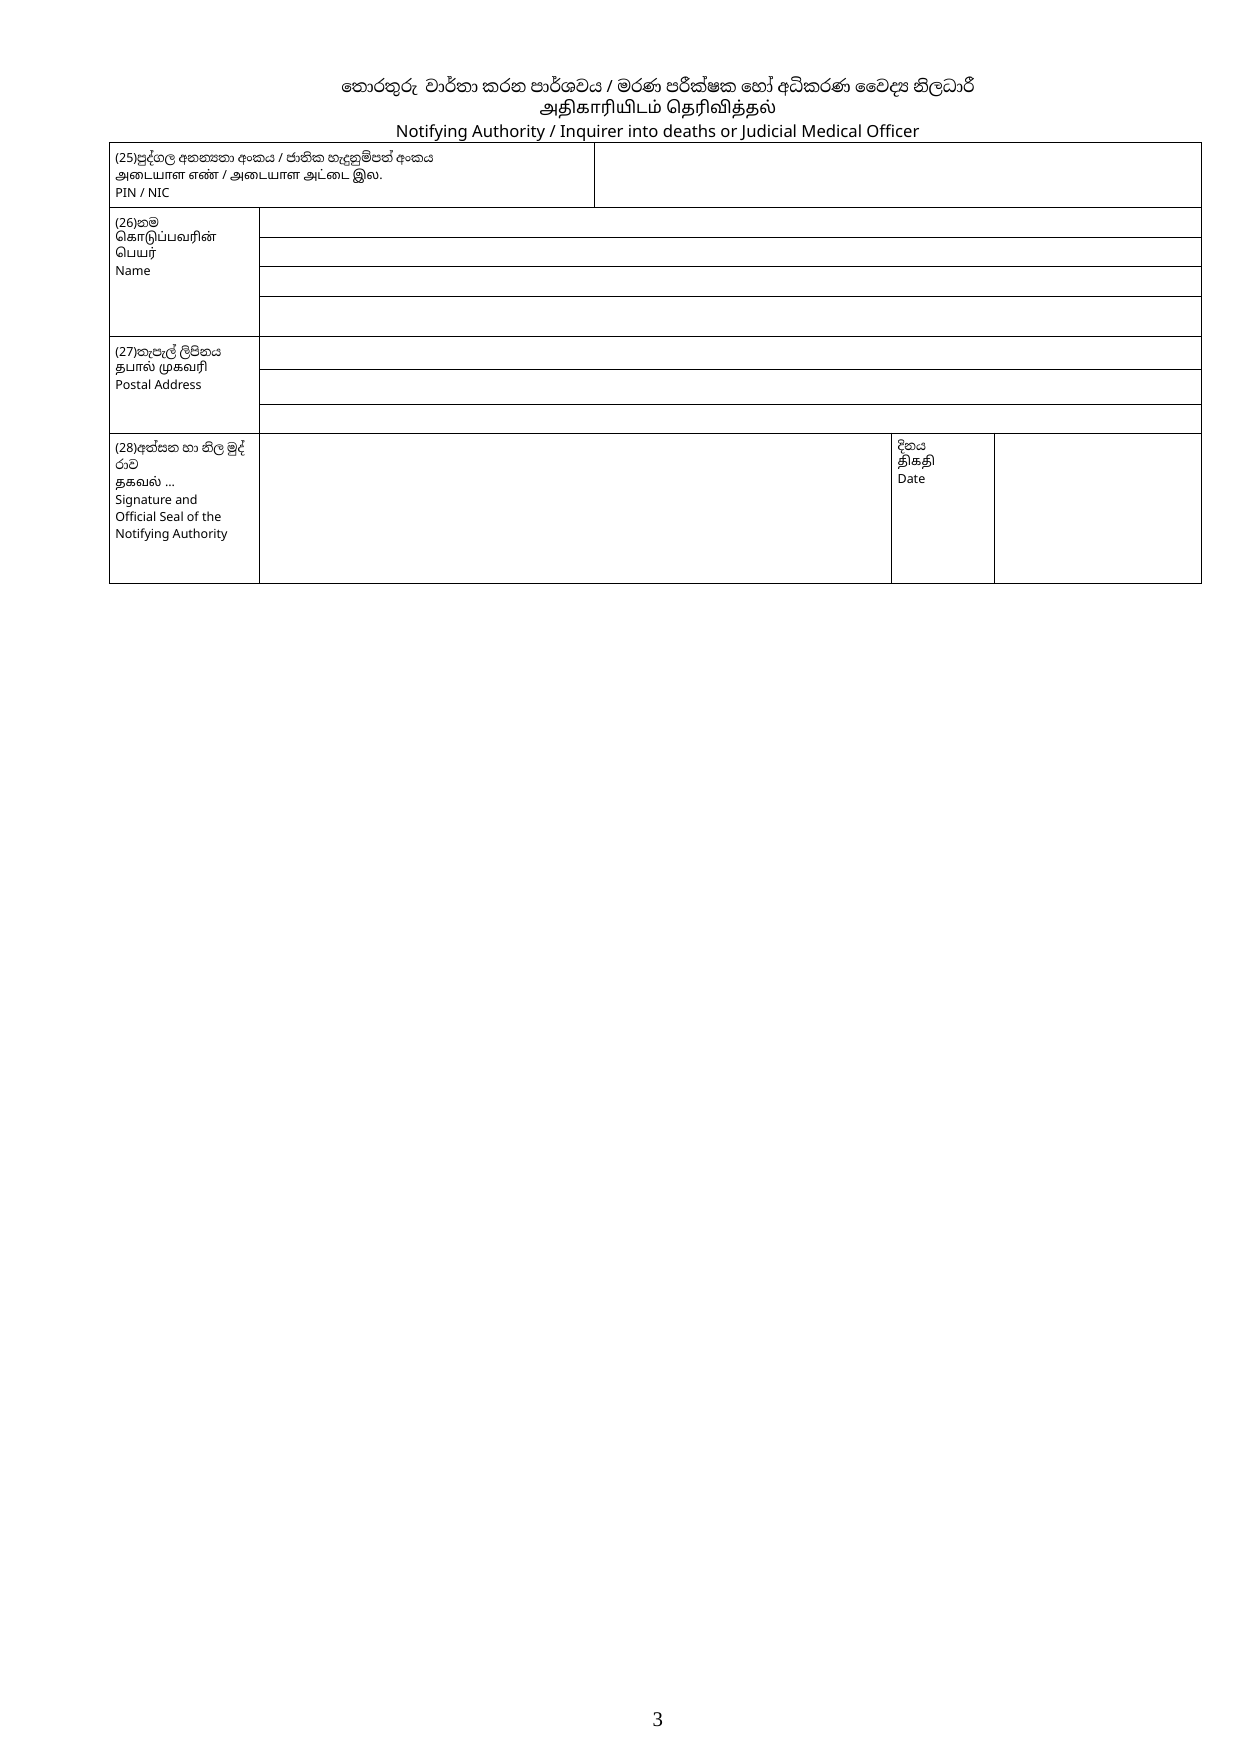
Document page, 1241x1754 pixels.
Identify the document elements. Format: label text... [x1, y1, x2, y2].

table_cell [260, 370, 1201, 403]
table_cell (28)අත්සන හා නිල මුද්‍රාව தகவல் ... Signature and Official Seal of the Notifying Authority [110, 434, 259, 582]
text அதிகாரியிடம் தெரிவித்தல் [112, 99, 1203, 119]
table_cell [260, 267, 1201, 296]
table_cell [260, 238, 1201, 266]
table_cell (27)තැපැල් ලිපිනය தபால் முகவரி Postal Address [110, 337, 259, 432]
table_cell [260, 337, 1201, 369]
table_cell [995, 434, 1201, 582]
table_cell (26)නම கொடுப்பவரின் பெயர் Name [110, 208, 259, 336]
table_cell [260, 297, 1201, 336]
text Notifying Authority / Inquirer into deaths or Judicial Medical Officer [112, 119, 1203, 142]
table_cell [260, 405, 1201, 432]
table_cell දිනය திகதி Date [892, 434, 994, 582]
table_cell [260, 208, 1201, 237]
table_header [595, 143, 1201, 207]
text තොරතුරු වාර්තා කරන පාර්ශවය / මරණ පරීක්ෂක හෝ අධිකරණ වෛද්‍ය නිලධාරී [112, 75, 1203, 99]
table_header (25)පුද්ගල අනන්‍යතා අංකය / ජාතික හැදුනුම්පත් අංකය அடையாள எண் / அடையாள அட்டை இல. PIN / NIC [110, 143, 594, 207]
table_cell [260, 434, 891, 582]
